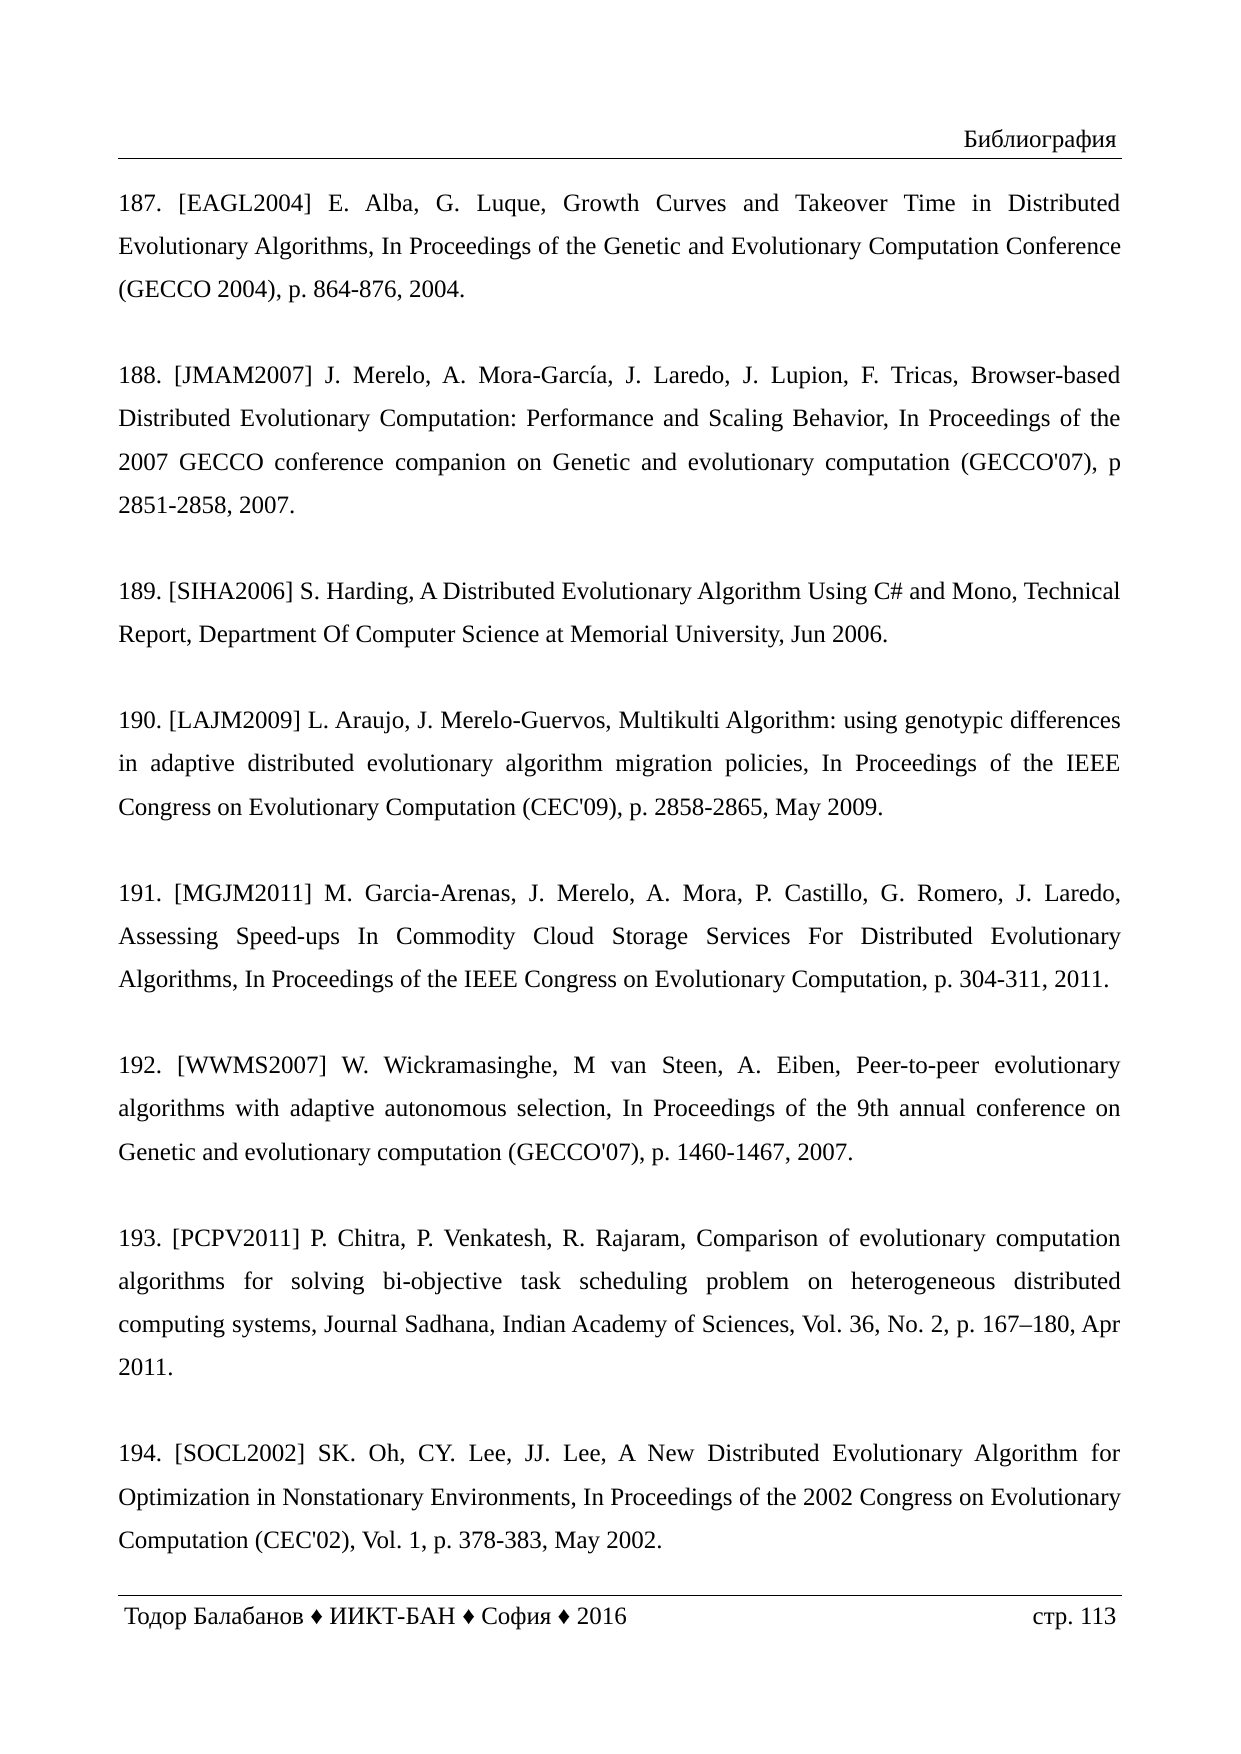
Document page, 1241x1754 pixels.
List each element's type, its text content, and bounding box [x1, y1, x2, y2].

text 194. [SOCL2002] SK. Oh, CY. Lee, JJ. Lee, A New Distributed Evolutionary Algorithm for Optimization in Nonstationary Environments, In Proceedings of the 2002 Congress on Evolutionary Computation (CEC'02), Vol. 1, p. 378-383, May 2002. [118, 1438, 1122, 1553]
text 189. [SIHA2006] S. Harding, A Distributed Evolutionary Algorithm Using C# and Mono, Technical Report, Department Of Computer Science at Memorial University, Jun 2006. [118, 576, 1122, 648]
text 191. [MGJM2011] M. Garcia-Arenas, J. Merelo, A. Mora, P. Castillo, G. Romero, J. Laredo, Assessing Speed-ups In Commodity Cloud Storage Services For Distributed Evolutionary Algorithms, In Proceedings of the IEEE Congress on Evolutionary Computation, p. 304-311, 2011. [118, 878, 1122, 993]
text 192. [WWMS2007] W. Wickramasinghe, M van Steen, A. Eiben, Peer-to-peer evolutionary algorithms with adaptive autonomous selection, In Proceedings of the 9th annual conference on Genetic and evolutionary computation (GECCO'07), p. 1460-1467, 2007. [118, 1050, 1122, 1165]
text 188. [JMAM2007] J. Merelo, A. Mora-García, J. Laredo, J. Lupion, F. Tricas, Browser-based Distributed Evolutionary Computation: Performance and Scaling Behavior, In Proceedings of the 2007 GECCO conference companion on Genetic and evolutionary computation (GECCO'07), p 2851-2858, 2007. [118, 360, 1122, 518]
text 190. [LAJM2009] L. Araujo, J. Merelo-Guervos, Multikulti Algorithm: using genotypic differences in adaptive distributed evolutionary algorithm migration policies, In Proceedings of the IEEE Congress on Evolutionary Computation (CEC'09), p. 2858-2865, May 2009. [118, 705, 1122, 820]
text 187. [EAGL2004] E. Alba, G. Luque, Growth Curves and Takeover Time in Distributed Evolutionary Algorithms, In Proceedings of the Genetic and Evolutionary Computation Conference (GECCO 2004), p. 864-876, 2004. [118, 188, 1122, 303]
text 193. [PCPV2011] P. Chitra, P. Venkatesh, R. Rajaram, Comparison of evolutionary computation algorithms for solving bi-objective task scheduling problem on heterogeneous distributed computing systems, Journal Sadhana, Indian Academy of Sciences, Vol. 36, No. 2, p. 167–180, Apr 2011. [118, 1223, 1122, 1381]
